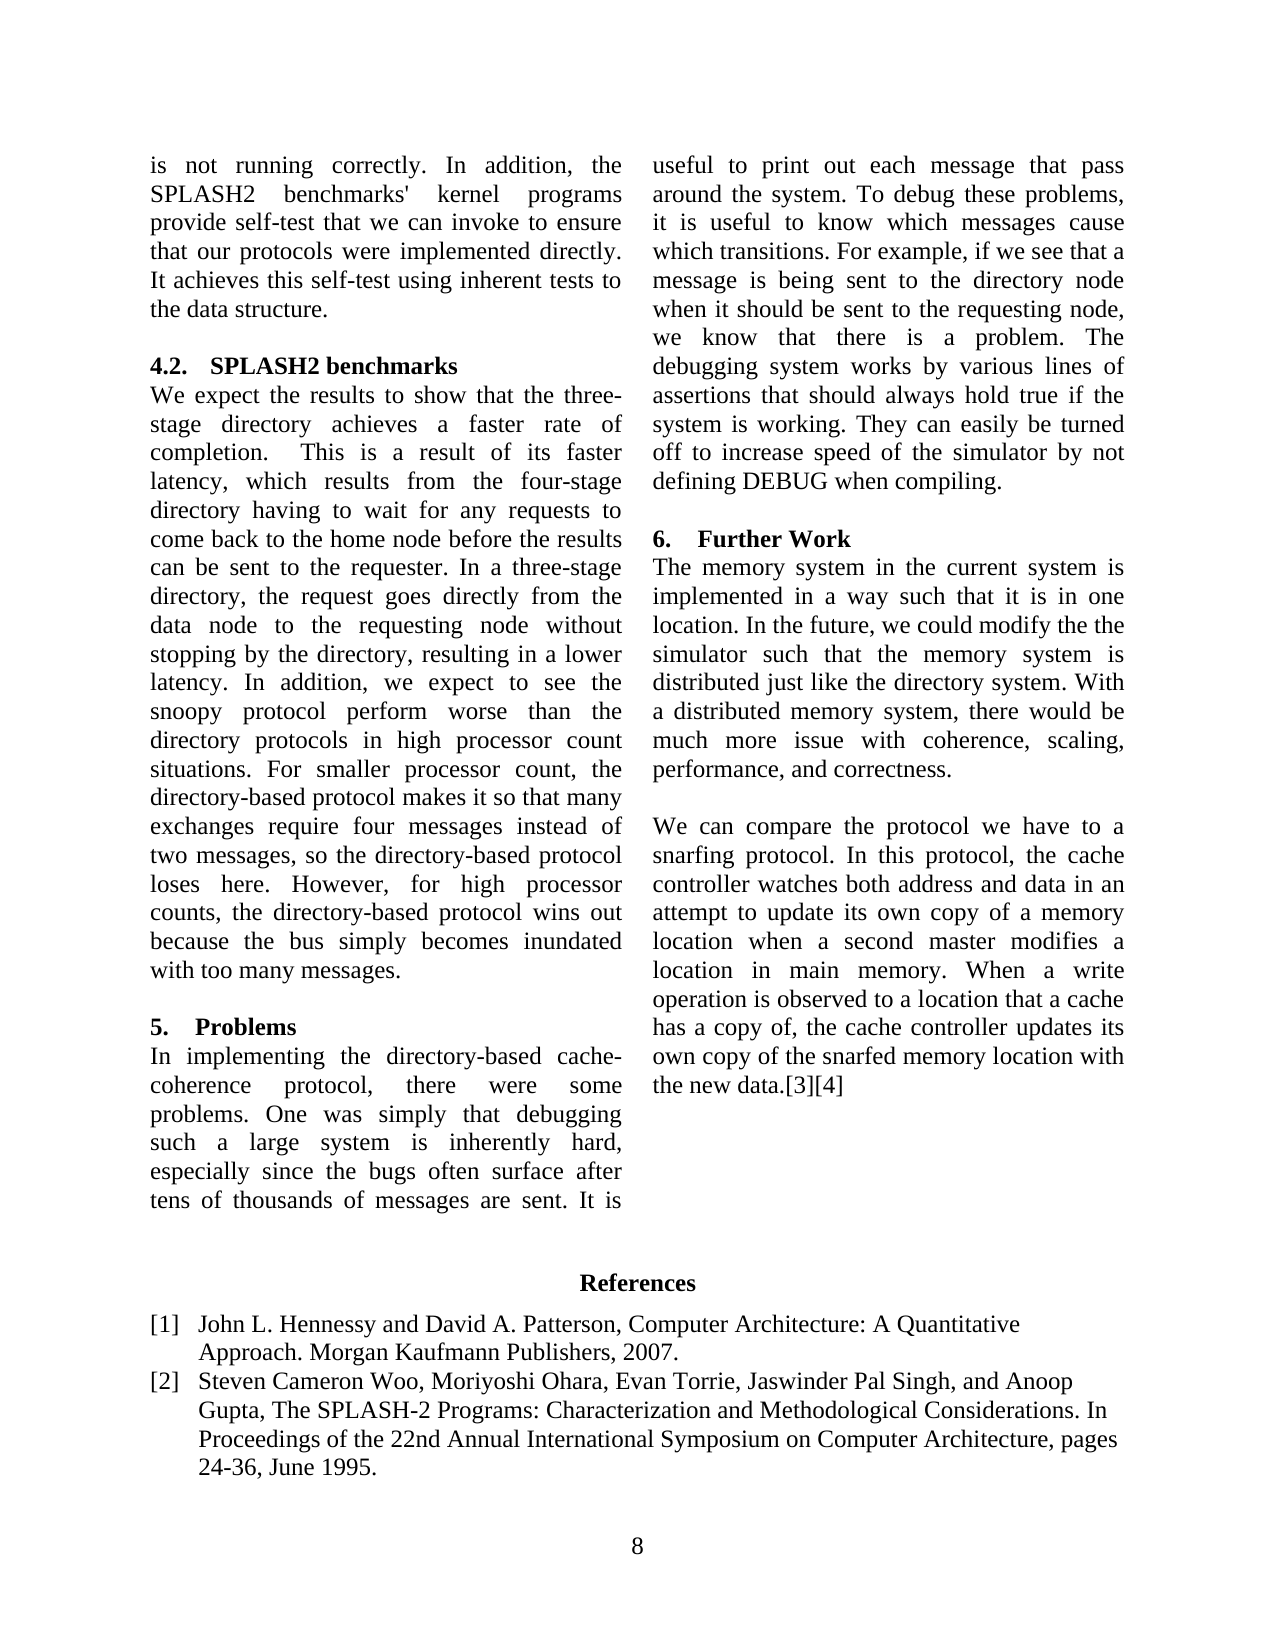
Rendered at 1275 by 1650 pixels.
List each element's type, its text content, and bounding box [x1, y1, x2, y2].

text useful to print out each message that pass around the system. To debug these problems, it is useful to know which messages cause which transitions. For example, if we see that a message is being sent to the directory node when it should be sent to the requesting node, we know that there is a problem. The debugging system works by various lines of assertions that should always hold true if the system is working. They can easily be turned off to increase speed of the simulator by not defining DEBUG when compiling. [652, 150, 1125, 495]
text [1] John L. Hennessy and David A. Patterson, Computer Architecture: A Quantitative Approach. Morgan Kaufmann Publishers, 2007. [150, 1309, 1125, 1366]
text The memory system in the current system is implemented in a way such that it is in one location. In the future, we could modify the the simulator such that the memory system is distributed just like the directory system. With a distributed memory system, there would be much more issue with coherence, scaling, performance, and correctness. [652, 552, 1125, 782]
text We expect the results to show that the three-stage directory achieves a faster rate of completion. This is a result of its faster latency, which results from the four-stage directory having to wait for any requests to come back to the home node before the results can be sent to the requester. In a three-stage directory, the request goes directly from the data node to the requesting node without stopping by the directory, resulting in a lower latency. In addition, we expect to see the snoopy protocol perform worse than the directory protocols in high processor count situations. For smaller processor count, the directory-based protocol makes it so that many exchanges require four messages instead of two messages, so the directory-based protocol loses here. However, for high processor counts, the directory-based protocol wins out because the bus simply becomes inundated with too many messages. [150, 380, 622, 984]
text [2] Steven Cameron Woo, Moriyoshi Ohara, Evan Torrie, Jaswinder Pal Singh, and Anoop Gupta, The SPLASH-2 Programs: Characterization and Methodological Considerations. In Proceedings of the 22nd Annual International Symposium on Computer Architecture, pages 24-36, June 1995. [150, 1366, 1125, 1481]
subtitle Further Work [652, 524, 1125, 552]
text We can compare the protocol we have to a snarfing protocol. In this protocol, the cache controller watches both address and data in an attempt to update its own copy of a memory location when a second master modifies a location in main memory. When a write operation is observed to a location that a cache has a copy of, the cache controller updates its own copy of the snarfed memory location with the new data.[3][4] [652, 811, 1125, 1099]
text In implementing the directory-based cache-coherence protocol, there were some problems. One was simply that debugging such a large system is inherently hard, especially since the bugs often surface after tens of thousands of messages are sent. It is [150, 1041, 622, 1214]
subtitle SPLASH2 benchmarks [150, 351, 622, 380]
subtitle Problems [150, 1012, 622, 1041]
text is not running correctly. In addition, the SPLASH2 benchmarks' kernel programs provide self-test that we can invoke to ensure that our protocols were implemented directly. It achieves this self-test using inherent tests to the data structure. [150, 150, 622, 322]
subtitle References [150, 1268, 1125, 1297]
